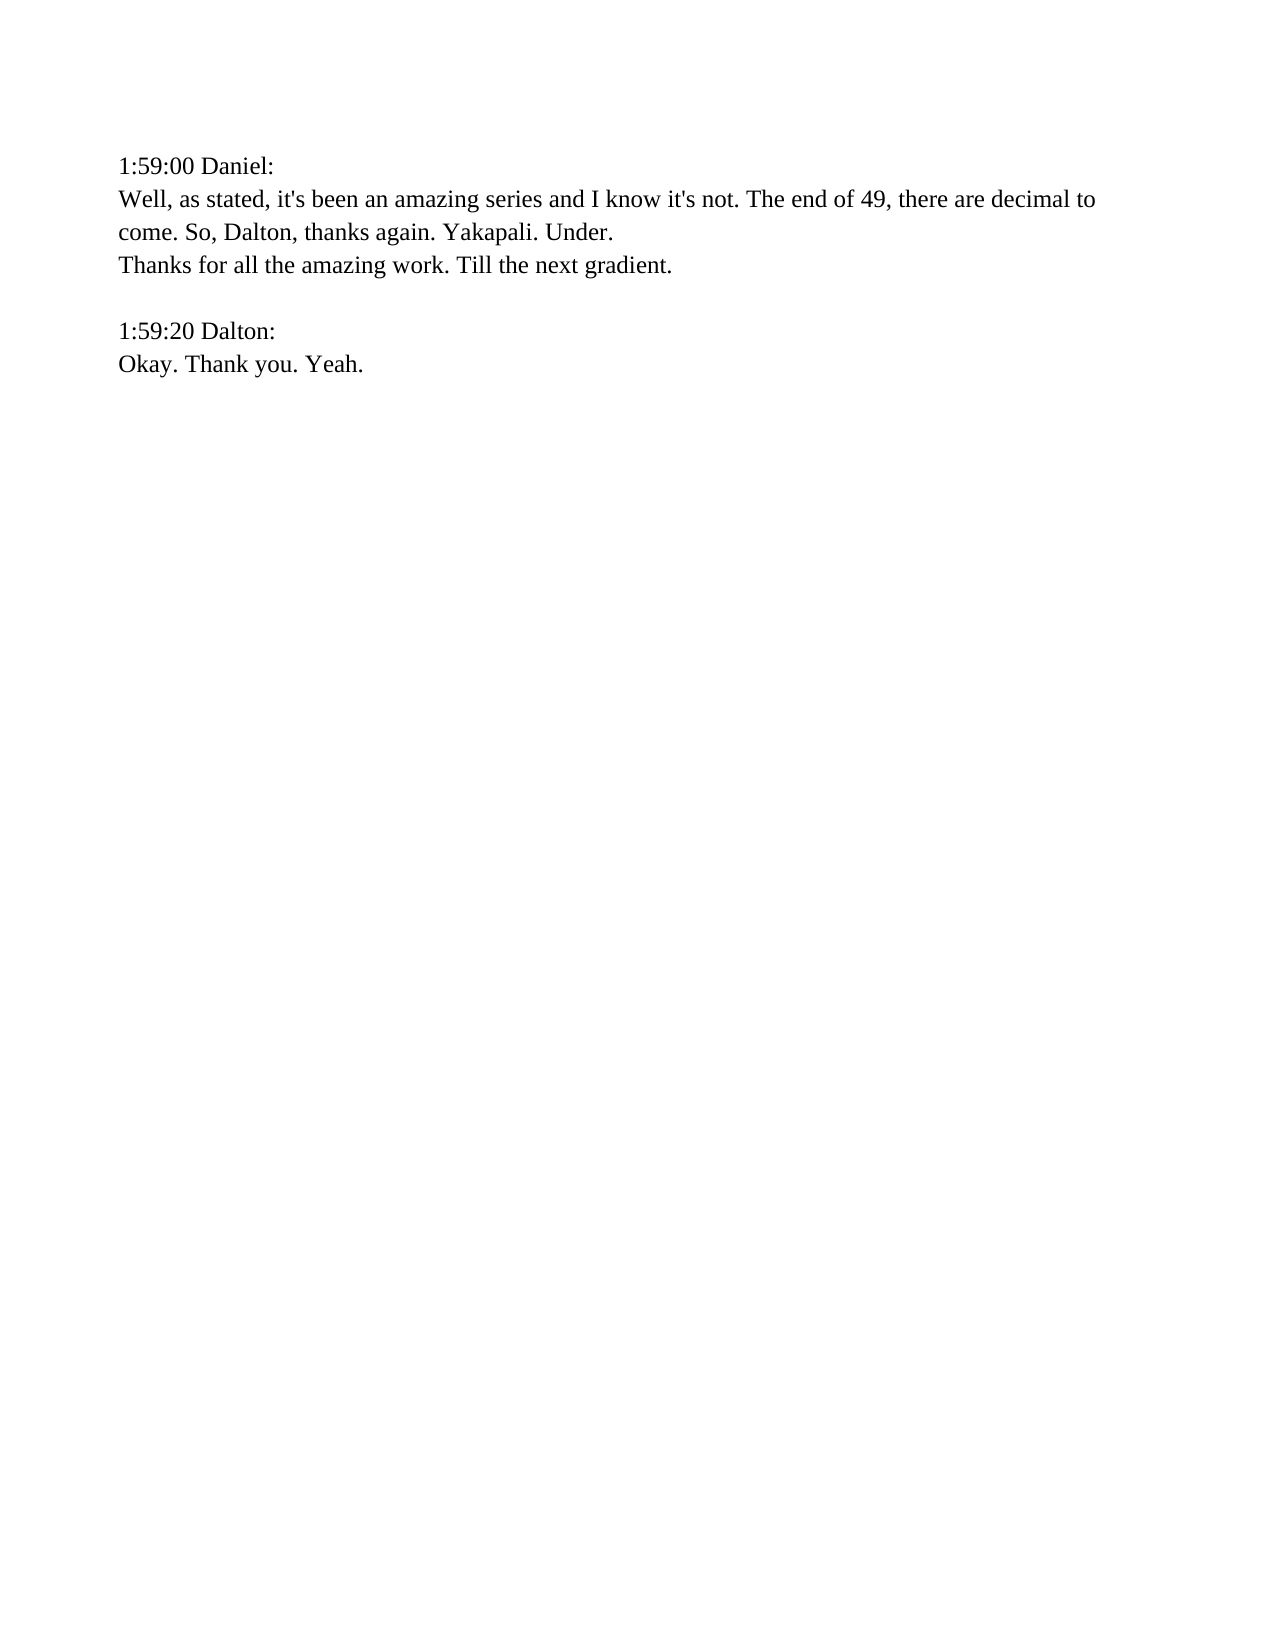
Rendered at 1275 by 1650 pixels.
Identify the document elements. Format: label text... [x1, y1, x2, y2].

text Well, as stated, it's been an amazing series and I know it's not. The end of 49, there are decimal to come. So, Dalton, thanks again. Yakapali. Under. [118, 184, 1157, 246]
text 1:59:20 Dalton: [118, 316, 1157, 345]
text Okay. Thank you. Yeah. [118, 349, 1157, 378]
text Thanks for all the amazing work. Till the next gradient. [118, 250, 1157, 279]
text 1:59:00 Daniel: [118, 151, 1157, 180]
